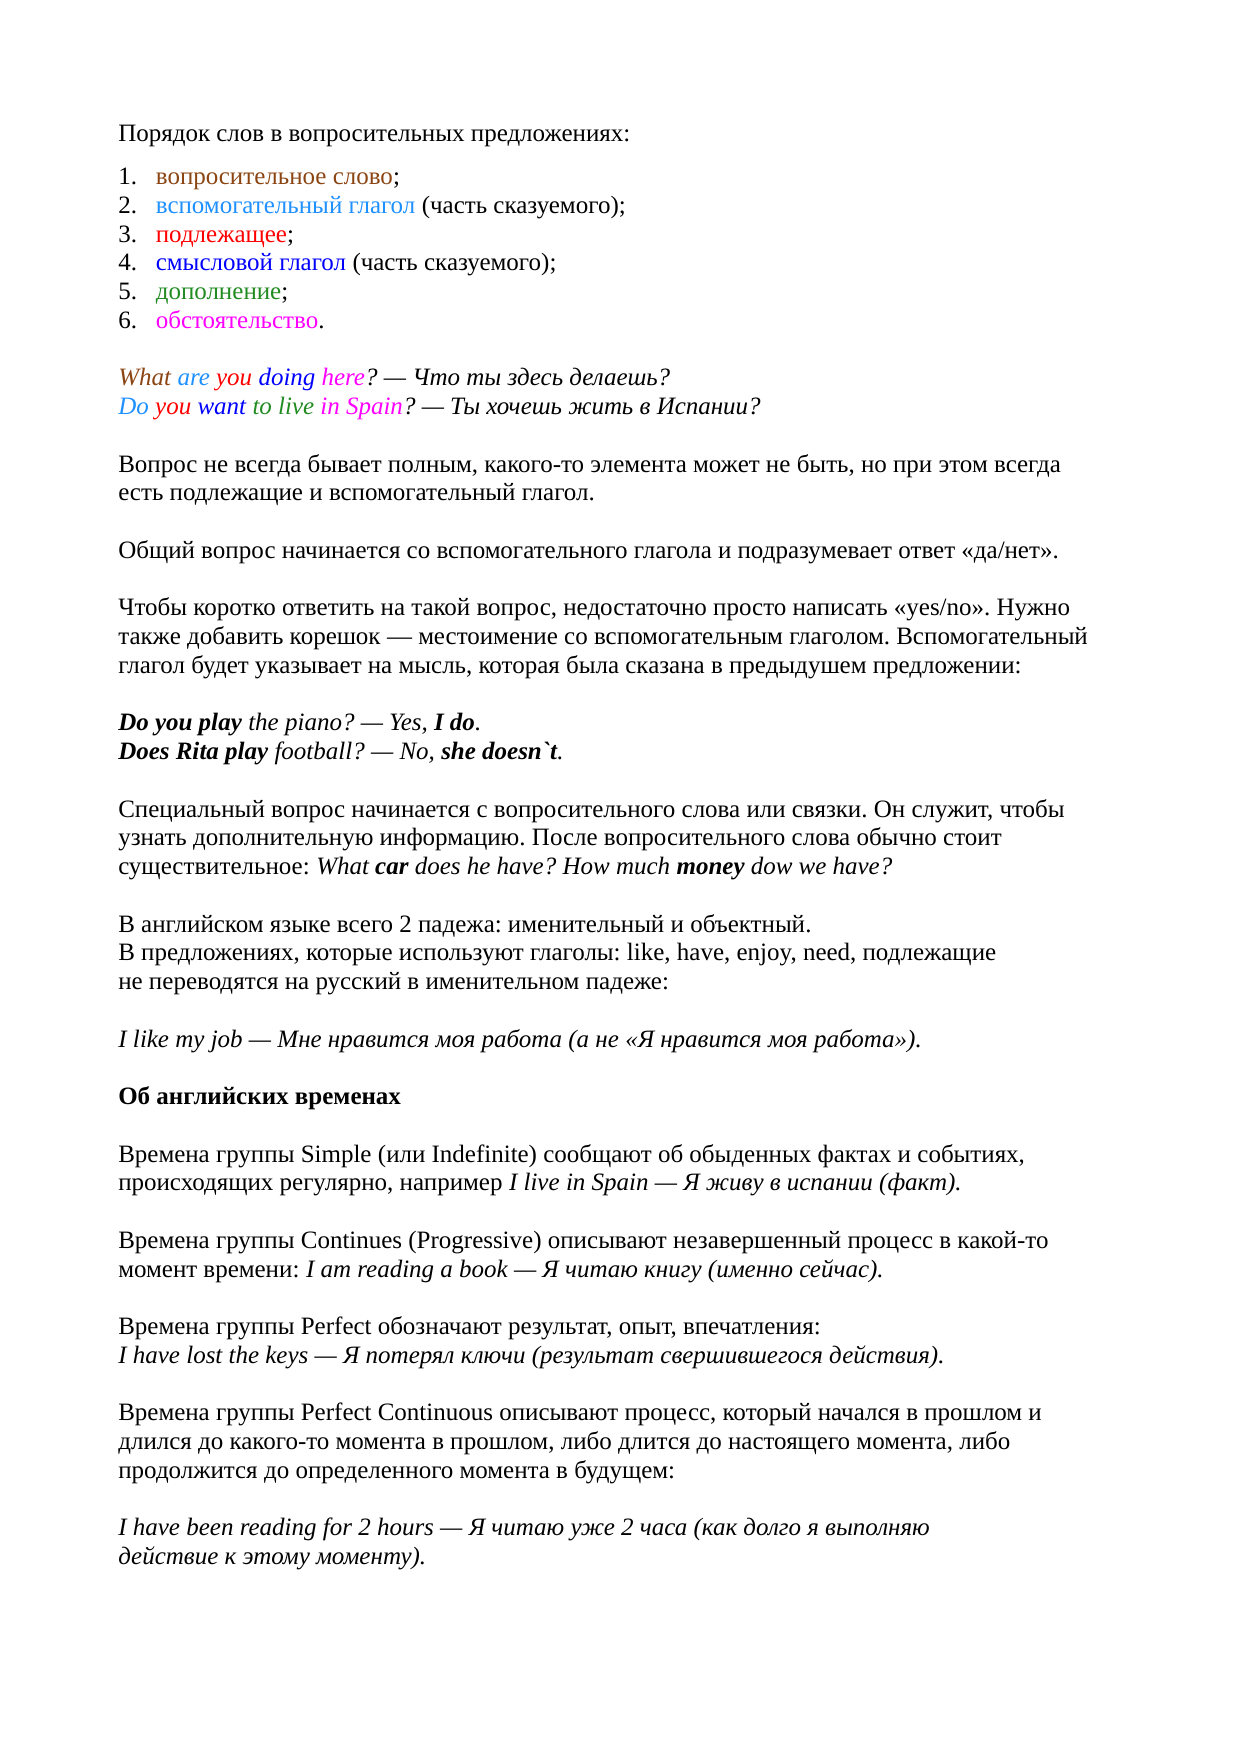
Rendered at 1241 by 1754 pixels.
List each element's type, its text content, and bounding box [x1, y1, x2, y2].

text I like my job — Мне нравится моя работа (а не «Я нравится моя работа»). [118, 1024, 1122, 1052]
text не переводятся на русский в именительном падеже: [118, 966, 1122, 995]
list смысловой глагол (часть сказуемого); [118, 247, 1122, 276]
text Специальный вопрос начинается с вопросительного слова или связки. Он служит, чтобы узнать дополнительную информацию. После вопросительного слова обычно стоит существительное: What car does he have? How much money dow we have? [118, 794, 1122, 880]
text Времена группы Perfect Continuous описывают процесс, который начался в прошлом и длился до какого-то момента в прошлом, либо длится до настоящего момента, либо продолжится до определенного момента в будущем: [118, 1397, 1122, 1484]
text I have been reading for 2 hours — Я читаю уже 2 часа (как долго я выполняю [118, 1512, 1122, 1541]
text Времена группы Continues (Progressive) описывают незавершенный процесс в какой-то момент времени: I am reading a book — Я читаю книгу (именно сейчас). [118, 1225, 1122, 1282]
text Об английских временах [118, 1081, 1122, 1110]
text Общий вопрос начинается со вспомогательного глагола и подразумевает ответ «да/нет». [118, 535, 1122, 564]
text Чтобы коротко ответить на такой вопрос, недостаточно просто написать «yes/no». Нужно также добавить корешок — местоимение со вспомогательным глаголом. Вспомогательный глагол будет указывает на мысль, которая была сказана в предыдушем предложении: [118, 592, 1122, 679]
list дополнение; [118, 276, 1122, 305]
text Do you play the piano? — Yes, I do. [118, 707, 1122, 736]
list вопросительное слово; [118, 161, 1122, 190]
text В английском языке всего 2 падежа: именительный и объектный. [118, 909, 1122, 937]
text Порядок слов в вопросительных предложениях: [118, 118, 1122, 147]
text В предложениях, которые используют глаголы: like, have, enjoy, need, подлежащие [118, 937, 1122, 966]
text What are you doing here? — Что ты здесь делаешь? [118, 362, 1122, 391]
list обстоятельство. [118, 305, 1122, 334]
text Вопрос не всегда бывает полным, какого-то элемента может не быть, но при этом всегда [118, 449, 1122, 477]
text Do you want to live in Spain? — Ты хочешь жить в Испании? [118, 391, 1122, 420]
text Does Rita play football? — No, she doesn`t. [118, 736, 1122, 765]
text I have lost the keys — Я потерял ключи (результат свершившегося действия). [118, 1340, 1122, 1369]
list вспомогательный глагол (часть сказуемого); [118, 190, 1122, 219]
text Времена группы Simple (или Indefinite) сообщают об обыденных фактах и событиях, происходящих регулярно, например I live in Spain — Я живу в испании (факт). [118, 1139, 1122, 1196]
list подлежащее; [118, 219, 1122, 247]
text есть подлежащие и вспомогательный глагол. [118, 477, 1122, 506]
text действие к этому моменту). [118, 1541, 1122, 1570]
text Времена группы Perfect обозначают результат, опыт, впечатления: [118, 1311, 1122, 1340]
